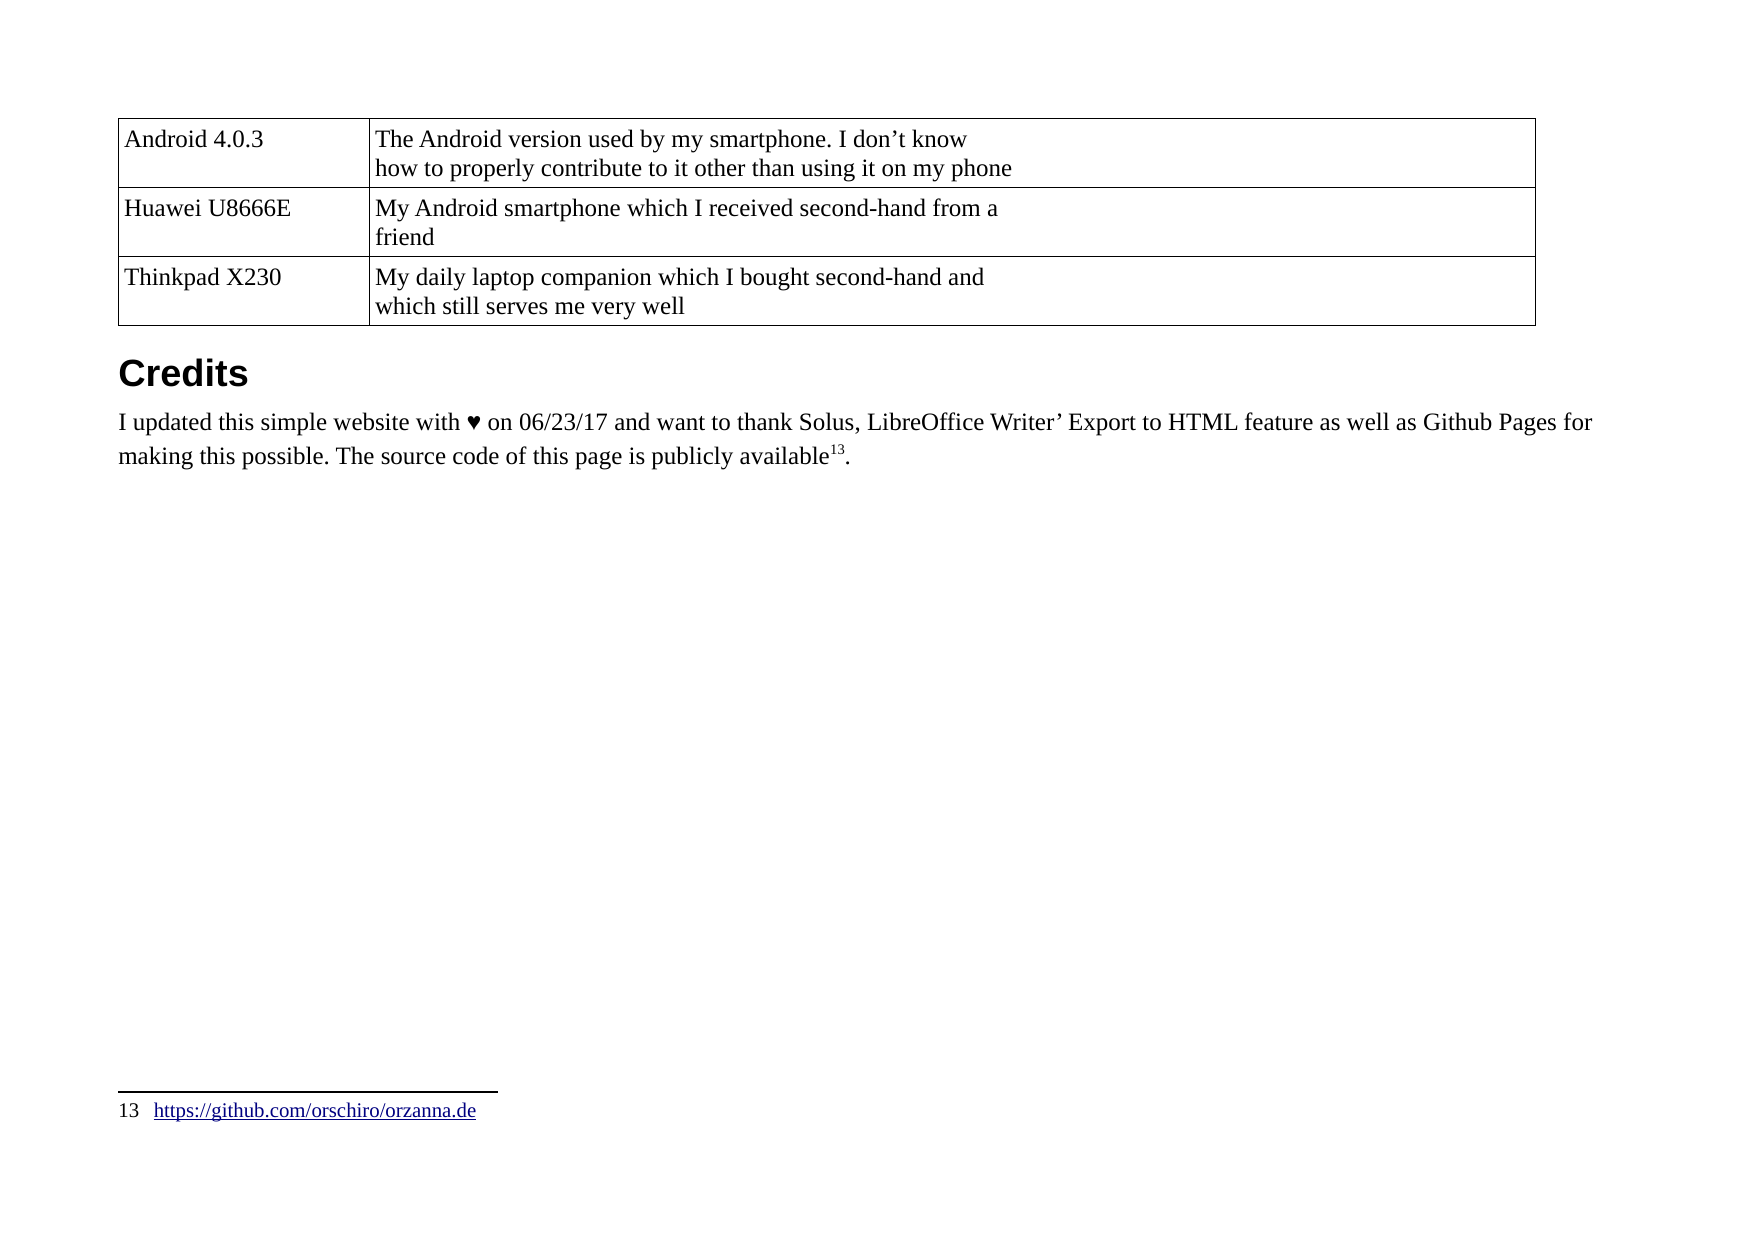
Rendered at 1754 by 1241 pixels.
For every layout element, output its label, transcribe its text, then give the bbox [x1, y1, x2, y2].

table_cell Android 4.0.3 [119, 119, 369, 187]
text https://github.com/orschiro/orzanna.de [118, 1098, 1636, 1122]
table_cell My Android smartphone which I received second-hand from a friend [370, 188, 1019, 256]
table_cell [1254, 257, 1535, 325]
table_cell [1254, 188, 1535, 256]
table_cell My daily laptop companion which I bought second-hand and which still serves me very well [370, 257, 1019, 325]
text I updated this simple website with ♥ on 06/23/17 and want to thank Solus, LibreOffice Writer’ Export to HTML feature as well as Github Pages for making this possible. The source code of this page is publicly available. [118, 407, 1636, 470]
table_cell [1254, 119, 1535, 187]
table_cell Huawei U8666E [119, 188, 369, 256]
table_cell [1019, 257, 1253, 325]
table_cell [1019, 119, 1253, 187]
subtitle Credits [118, 350, 1636, 394]
table_cell The Android version used by my smartphone. I don’t know how to properly contribute to it other than using it on my phone [370, 119, 1019, 187]
table_cell [1019, 188, 1253, 256]
table_cell Thinkpad X230 [119, 257, 369, 325]
